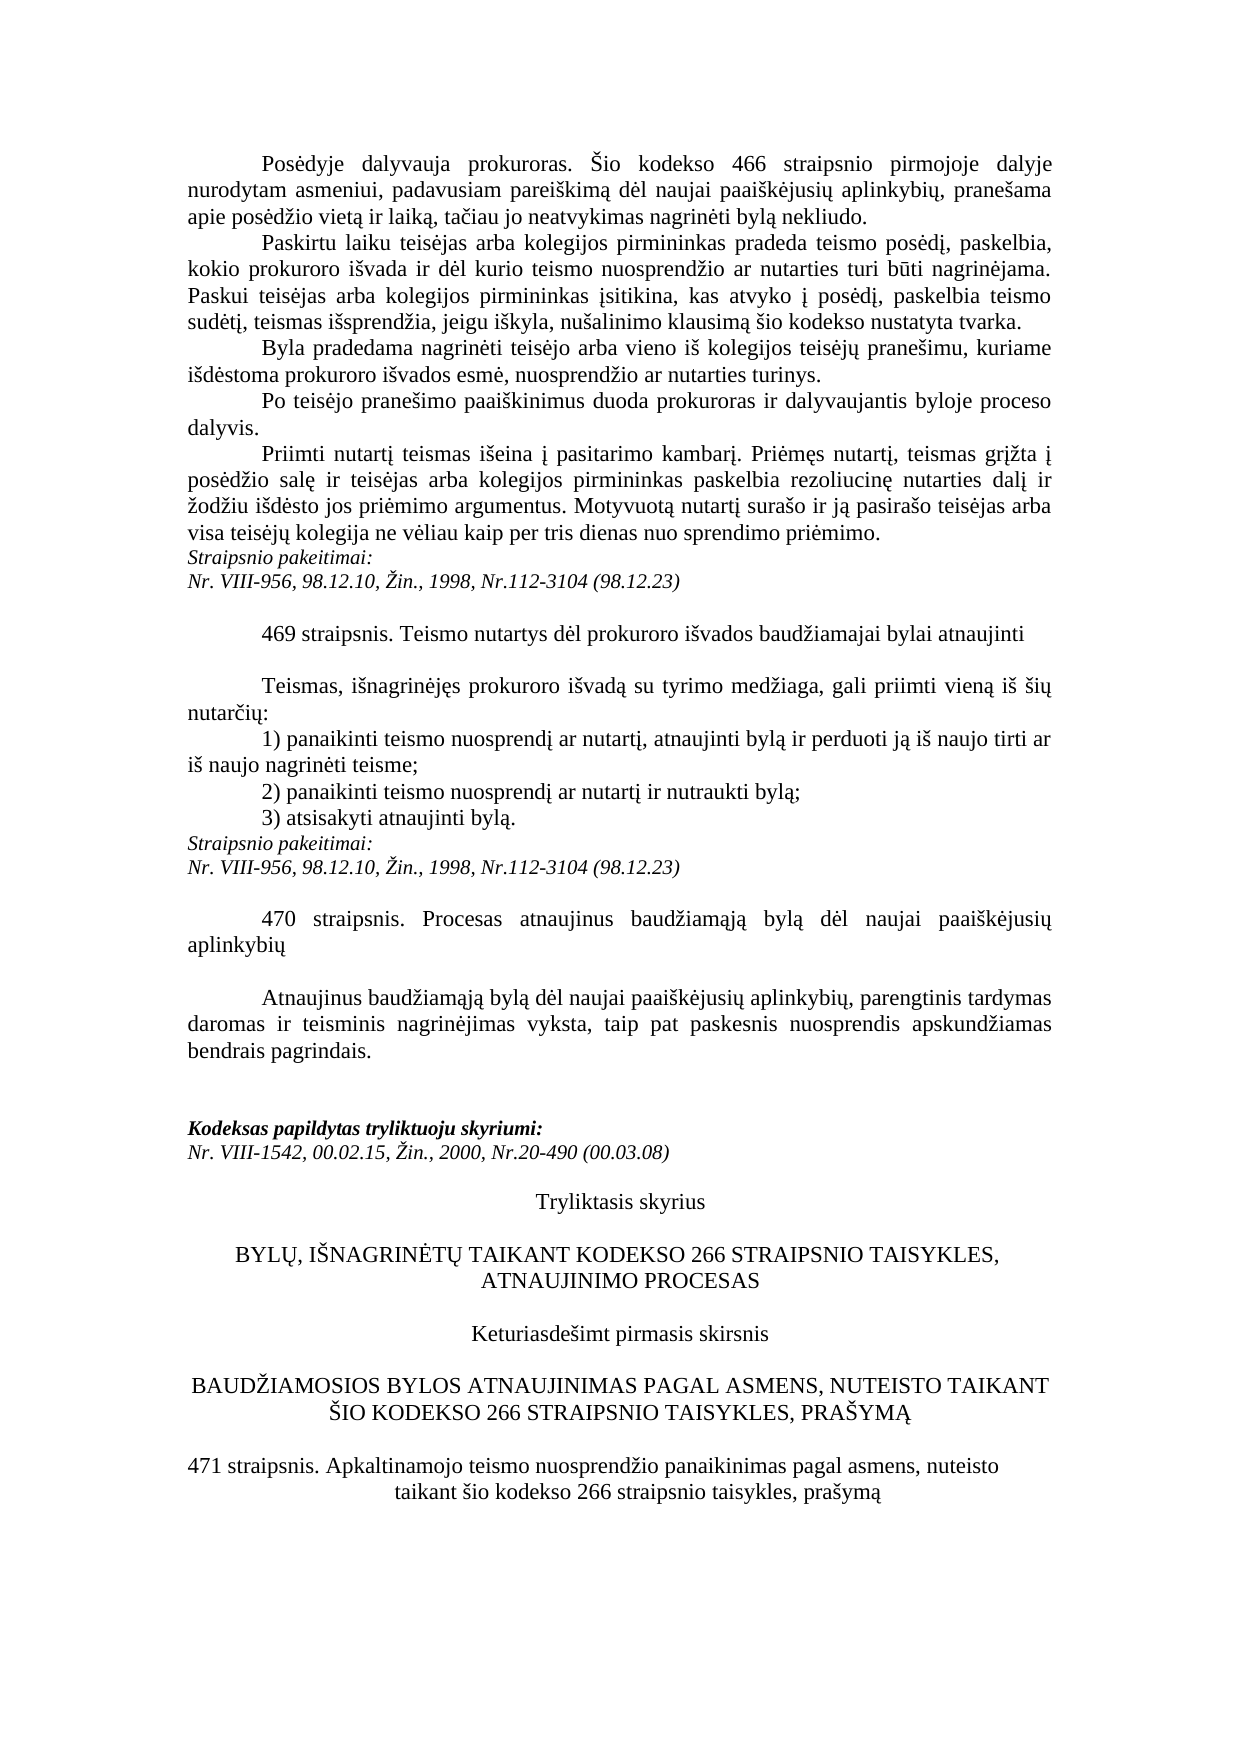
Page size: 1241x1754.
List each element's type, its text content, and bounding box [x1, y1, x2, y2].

text Keturiasdešimt pirmasis skirsnis [187, 1320, 1053, 1346]
text Straipsnio pakeitimai: [187, 545, 1053, 569]
text Po teisėjo pranešimo paaiškinimus duoda prokuroras ir dalyvaujantis byloje proceso dalyvis. [187, 387, 1053, 440]
text Tryliktasis skyrius [187, 1188, 1053, 1214]
text Posėdyje dalyvauja prokuroras. Šio kodekso 466 straipsnio pirmojoje dalyje nurodytam asmeniui, padavusiam pareiškimą dėl naujai paaiškėjusių aplinkybių, pranešama apie posėdžio vietą ir laiką, tačiau jo neatvykimas nagrinėti bylą nekliudo. [187, 150, 1053, 229]
text Atnaujinus baudžiamąją bylą dėl naujai paaiškėjusių aplinkybių, parengtinis tardymas daromas ir teisminis nagrinėjimas vyksta, taip pat paskesnis nuosprendis apskundžiamas bendrais pagrindais. [187, 984, 1053, 1063]
text Teismas, išnagrinėjęs prokuroro išvadą su tyrimo medžiaga, gali priimti vieną iš šių nutarčių: [187, 672, 1053, 725]
text 469 straipsnis. Teismo nutartys dėl prokuroro išvados baudžiamajai bylai atnaujinti [187, 620, 1053, 646]
text BAUDŽIAMOSIOS BYLOS ATNAUJINIMAS PAGAL ASMENS, NUTEISTO TAIKANT ŠIO KODEKSO 266 STRAIPSNIO TAISYKLES, PRAŠYMĄ [187, 1373, 1053, 1425]
text Byla pradedama nagrinėti teisėjo arba vieno iš kolegijos teisėjų pranešimu, kuriame išdėstoma prokuroro išvados esmė, nuosprendžio ar nutarties turinys. [187, 334, 1053, 387]
text 471 straipsnis. Apkaltinamojo teismo nuosprendžio panaikinimas pagal asmens, nuteisto [187, 1452, 1053, 1478]
text Straipsnio pakeitimai: [187, 831, 1053, 855]
text Paskirtu laiku teisėjas arba kolegijos pirmininkas pradeda teismo posėdį, paskelbia, kokio prokuroro išvada ir dėl kurio teismo nuosprendžio ar nutarties turi būti nagrinėjama. Paskui teisėjas arba kolegijos pirmininkas įsitikina, kas atvyko į posėdį, paskelbia teismo sudėtį, teismas išsprendžia, jeigu iškyla, nušalinimo klausimą šio kodekso nustatyta tvarka. [187, 229, 1053, 334]
text Nr. VIII-956, 98.12.10, Žin., 1998, Nr.112-3104 (98.12.23) [187, 855, 1053, 879]
text Nr. VIII-956, 98.12.10, Žin., 1998, Nr.112-3104 (98.12.23) [187, 569, 1053, 593]
text Kodeksas papildytas tryliktuoju skyriumi: [187, 1116, 1053, 1140]
text Priimti nutartį teismas išeina į pasitarimo kambarį. Priėmęs nutartį, teismas grįžta į posėdžio salę ir teisėjas arba kolegijos pirmininkas paskelbia rezoliucinę nutarties dalį ir žodžiu išdėsto jos priėmimo argumentus. Motyvuotą nutartį surašo ir ją pasirašo teisėjas arba visa teisėjų kolegija ne vėliau kaip per tris dienas nuo sprendimo priėmimo. [187, 440, 1053, 545]
text Nr. VIII-1542, 00.02.15, Žin., 2000, Nr.20-490 (00.03.08) [187, 1140, 1053, 1164]
text taikant šio kodekso 266 straipsnio taisykles, prašymą [187, 1478, 1053, 1504]
text ATNAUJINIMO PROCESAS [187, 1267, 1053, 1293]
text BYLŲ, IŠNAGRINĖTŲ TAIKANT KODEKSO 266 STRAIPSNIO TAISYKLES, [187, 1241, 1053, 1267]
text 2) panaikinti teismo nuosprendį ar nutartį ir nutraukti bylą; [187, 778, 1053, 804]
text 470 straipsnis. Procesas atnaujinus baudžiamąją bylą dėl naujai paaiškėjusių aplinkybių [187, 905, 1053, 958]
text 3) atsisakyti atnaujinti bylą. [187, 804, 1053, 831]
text 1) panaikinti teismo nuosprendį ar nutartį, atnaujinti bylą ir perduoti ją iš naujo tirti ar iš naujo nagrinėti teisme; [187, 725, 1053, 778]
